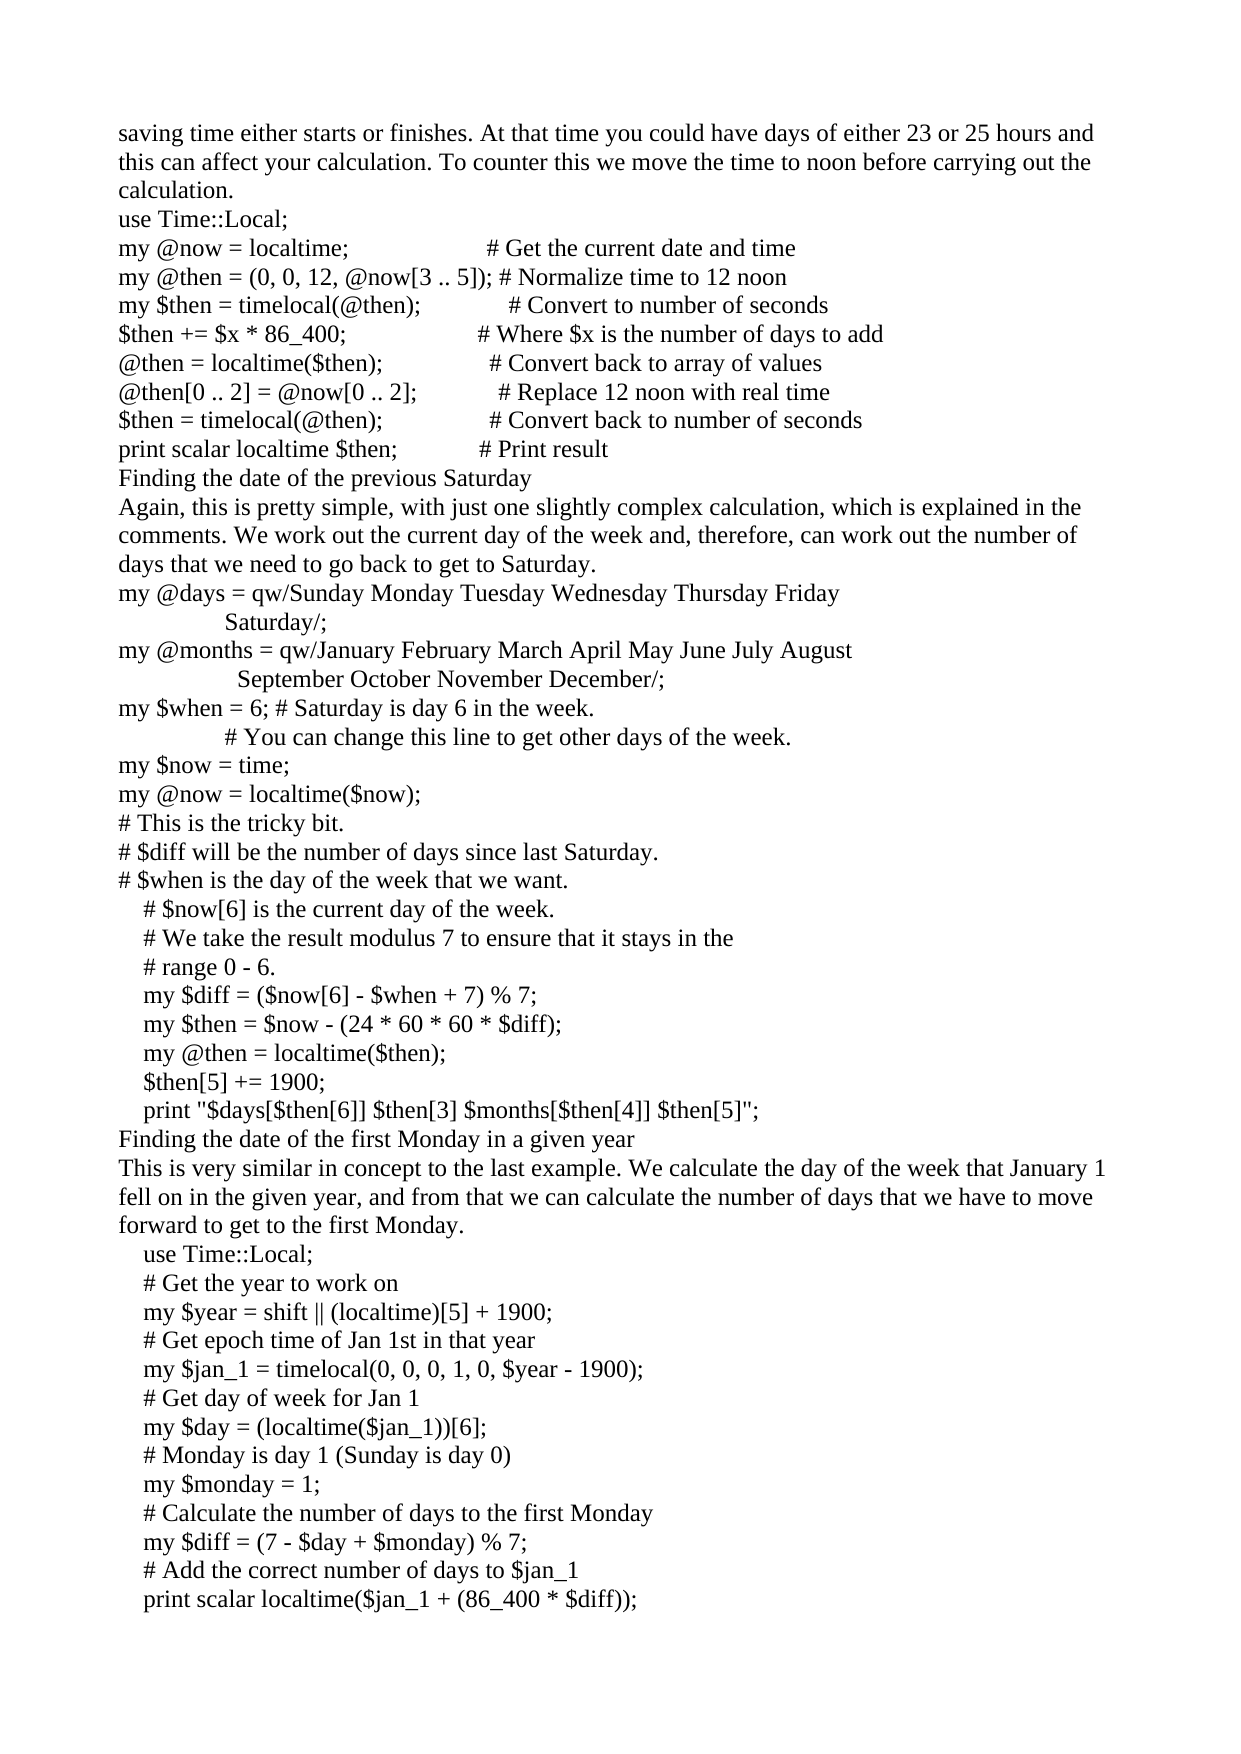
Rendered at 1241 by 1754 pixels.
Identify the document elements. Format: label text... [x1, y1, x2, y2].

text my $diff = (7 - $day + $monday) % 7; [118, 1527, 1122, 1556]
text # $when is the day of the week that we want. [118, 866, 1122, 894]
text my $when = 6; # Saturday is day 6 in the week. [118, 693, 1122, 722]
text my @then = localtime($then); [118, 1038, 1122, 1067]
text # Get the year to work on [118, 1268, 1122, 1297]
text my $diff = ($now[6] - $when + 7) % 7; [118, 981, 1122, 1009]
text $then = timelocal(@then); # Convert back to number of seconds [118, 406, 1122, 434]
text print scalar localtime $then; # Print result [118, 434, 1122, 463]
text my @then = (0, 0, 12, @now[3 .. 5]); # Normalize time to 12 noon [118, 262, 1122, 291]
text my $now = time; [118, 751, 1122, 779]
text Saturday/; [118, 607, 1122, 636]
text my @months = qw/January February March April May June July August [118, 636, 1122, 664]
text $then += $x * 86_400; # Where $x is the number of days to add [118, 319, 1122, 348]
text print scalar localtime($jan_1 + (86_400 * $diff)); [118, 1584, 1122, 1613]
text # Get epoch time of Jan 1st in that year [118, 1326, 1122, 1354]
text @then[0 .. 2] = @now[0 .. 2]; # Replace 12 noon with real time [118, 377, 1122, 406]
text # range 0 - 6. [118, 952, 1122, 981]
text my $then = timelocal(@then); # Convert to number of seconds [118, 291, 1122, 319]
text my @now = localtime; # Get the current date and time [118, 233, 1122, 262]
text # $diff will be the number of days since last Saturday. [118, 837, 1122, 866]
text # Monday is day 1 (Sunday is day 0) [118, 1441, 1122, 1469]
text Finding the date of the previous Saturday [118, 463, 1122, 492]
text This is very similar in concept to the last example. We calculate the day of the week that January 1 fell on in the given year, and from that we can calculate the number of days that we have to move forward to get to the first Monday. [118, 1153, 1122, 1239]
text my $then = $now - (24 * 60 * 60 * $diff); [118, 1009, 1122, 1038]
text my @days = qw/Sunday Monday Tuesday Wednesday Thursday Friday [118, 578, 1122, 607]
text use Time::Local; [118, 204, 1122, 233]
text # You can change this line to get other days of the week. [118, 722, 1122, 751]
text # $now[6] is the current day of the week. [118, 894, 1122, 923]
text my @now = localtime($now); [118, 779, 1122, 808]
text September October November December/; [118, 664, 1122, 693]
text use Time::Local; [118, 1239, 1122, 1268]
text # Add the correct number of days to $jan_1 [118, 1556, 1122, 1584]
text # This is the tricky bit. [118, 808, 1122, 837]
text my $jan_1 = timelocal(0, 0, 0, 1, 0, $year - 1900); [118, 1354, 1122, 1383]
text @then = localtime($then); # Convert back to array of values [118, 348, 1122, 377]
text # Calculate the number of days to the first Monday [118, 1498, 1122, 1527]
text # Get day of week for Jan 1 [118, 1383, 1122, 1412]
text saving time either starts or finishes. At that time you could have days of either 23 or 25 hours and this can affect your calculation. To counter this we move the time to noon before carrying out the calculation. [118, 118, 1122, 204]
text my $year = shift || (localtime)[5] + 1900; [118, 1297, 1122, 1326]
text $then[5] += 1900; [118, 1067, 1122, 1096]
text print "$days[$then[6]] $then[3] $months[$then[4]] $then[5]"; [118, 1096, 1122, 1124]
text # We take the result modulus 7 to ensure that it stays in the [118, 923, 1122, 952]
text my $day = (localtime($jan_1))[6]; [118, 1412, 1122, 1441]
text Finding the date of the first Monday in a given year [118, 1124, 1122, 1153]
text my $monday = 1; [118, 1469, 1122, 1498]
text Again, this is pretty simple, with just one slightly complex calculation, which is explained in the comments. We work out the current day of the week and, therefore, can work out the number of days that we need to go back to get to Saturday. [118, 492, 1122, 578]
